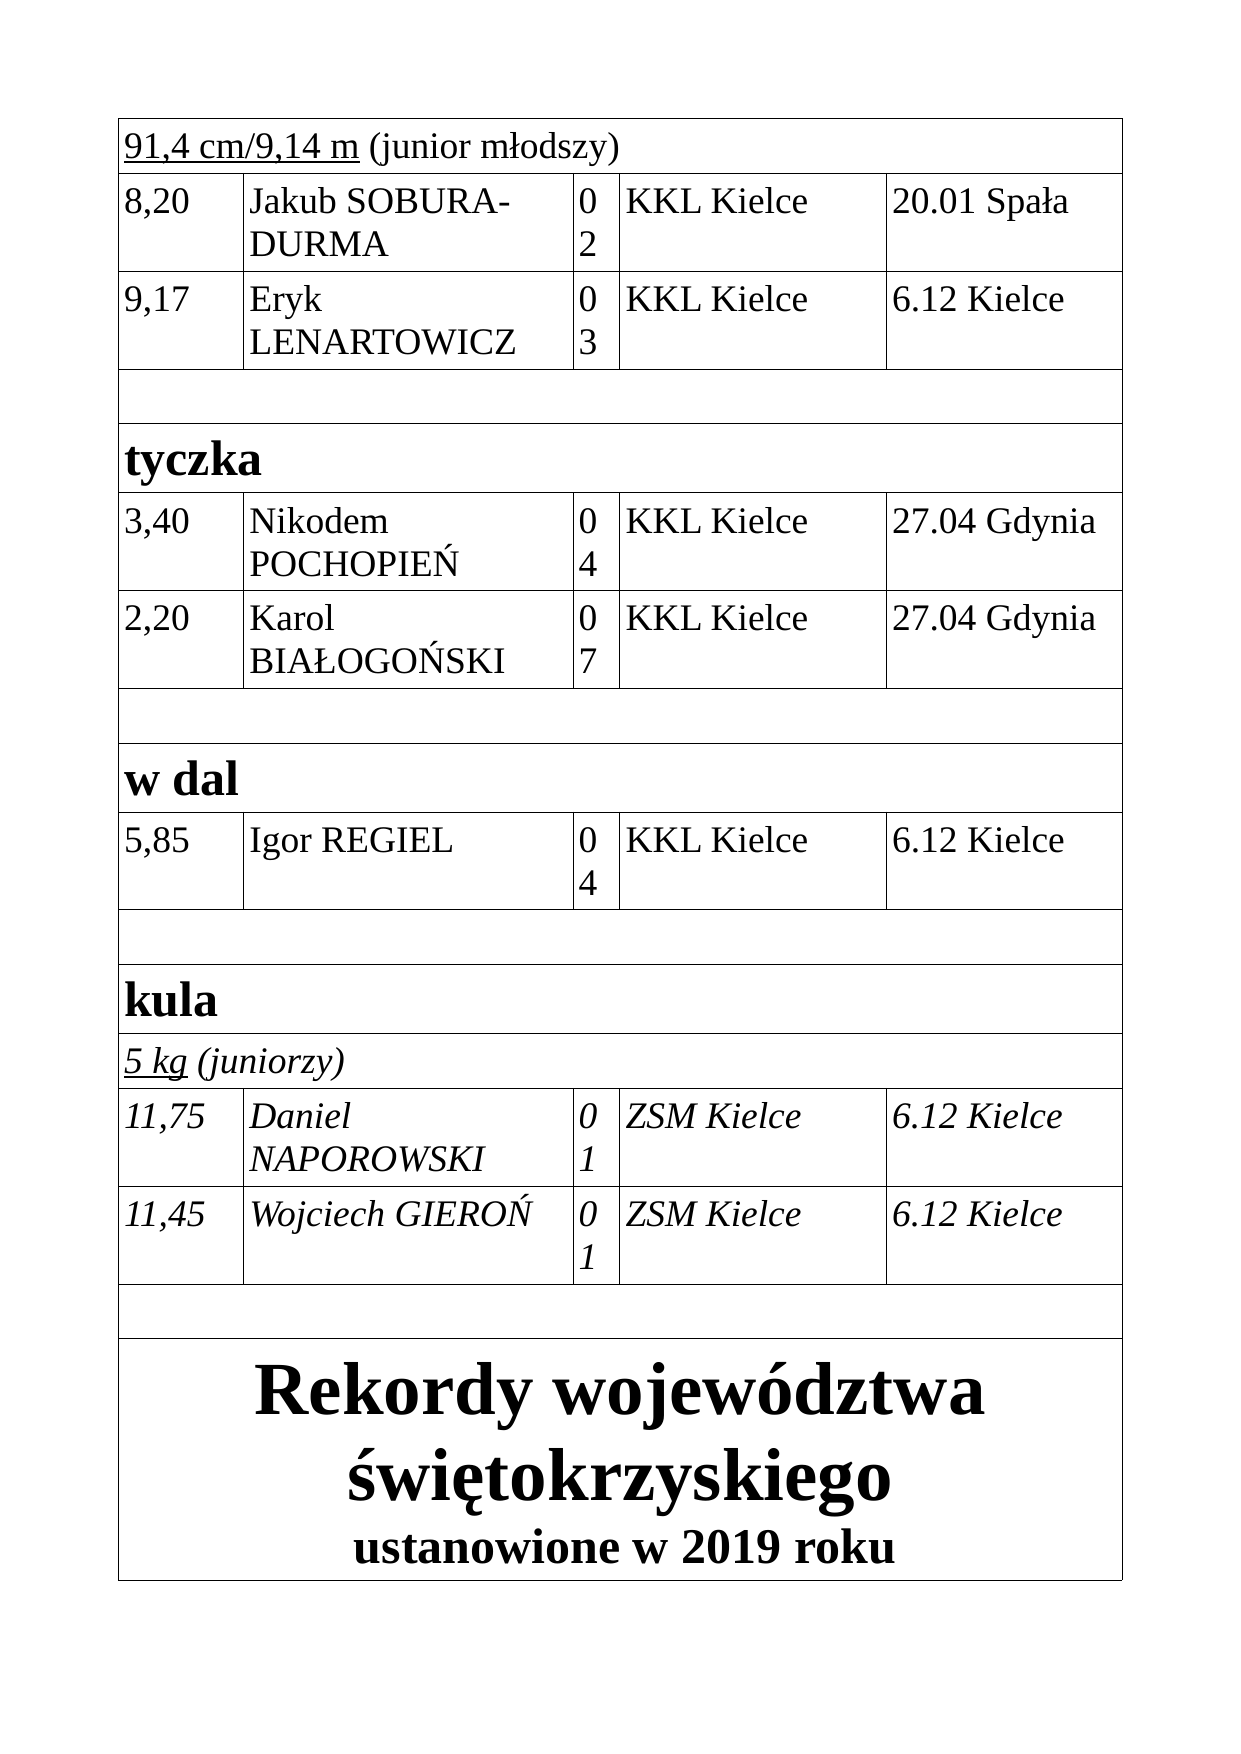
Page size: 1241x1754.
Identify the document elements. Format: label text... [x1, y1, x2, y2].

table_cell 20.01 Spała [887, 174, 1122, 271]
table_cell Daniel NAPOROWSKI [244, 1089, 573, 1186]
table_cell 6.12 Kielce [887, 1187, 1122, 1283]
table_cell KKL Kielce [620, 591, 886, 688]
table_cell 07 [574, 591, 619, 688]
table_cell Rekordy województwa świętokrzyskiego ustanowione w 2019 roku [119, 1339, 1122, 1580]
table_cell 04 [574, 493, 619, 590]
table_cell KKL Kielce [620, 174, 886, 271]
table_cell 02 [574, 174, 619, 271]
table_cell [119, 910, 1122, 964]
table_cell KKL Kielce [620, 493, 886, 590]
table_cell ZSM Kielce [620, 1089, 886, 1186]
table_cell tyczka [119, 424, 1122, 492]
table_cell 6.12 Kielce [887, 272, 1122, 368]
table_cell Jakub SOBURA-DURMA [244, 174, 573, 271]
table_cell 6.12 Kielce [887, 813, 1122, 909]
table_cell 27.04 Gdynia [887, 493, 1122, 590]
table_cell 8,20 [119, 174, 243, 271]
table_cell 11,45 [119, 1187, 243, 1283]
table_cell Karol BIAŁOGOŃSKI [244, 591, 573, 688]
table_cell 5 kg (juniorzy) [119, 1034, 1122, 1088]
table_cell 27.04 Gdynia [887, 591, 1122, 688]
table_cell Eryk LENARTOWICZ [244, 272, 573, 368]
table_cell [119, 1285, 1122, 1338]
table_cell Igor REGIEL [244, 813, 573, 909]
table_cell ZSM Kielce [620, 1187, 886, 1283]
table_cell [119, 370, 1122, 423]
table_cell 5,85 [119, 813, 243, 909]
table_cell [119, 689, 1122, 742]
table_cell KKL Kielce [620, 272, 886, 368]
table_cell 3,40 [119, 493, 243, 590]
table_cell Wojciech GIEROŃ [244, 1187, 573, 1283]
table_cell KKL Kielce [620, 813, 886, 909]
table_cell 04 [574, 813, 619, 909]
table_cell Nikodem POCHOPIEŃ [244, 493, 573, 590]
table_cell w dal [119, 744, 1122, 812]
table_cell 91,4 cm/9,14 m (junior młodszy) [119, 119, 1122, 173]
table_cell 01 [574, 1089, 619, 1186]
table_cell kula [119, 965, 1122, 1033]
table_cell 03 [574, 272, 619, 368]
table_cell 9,17 [119, 272, 243, 368]
table_cell 11,75 [119, 1089, 243, 1186]
table_cell 6.12 Kielce [887, 1089, 1122, 1186]
table_cell 01 [574, 1187, 619, 1283]
table_cell 2,20 [119, 591, 243, 688]
